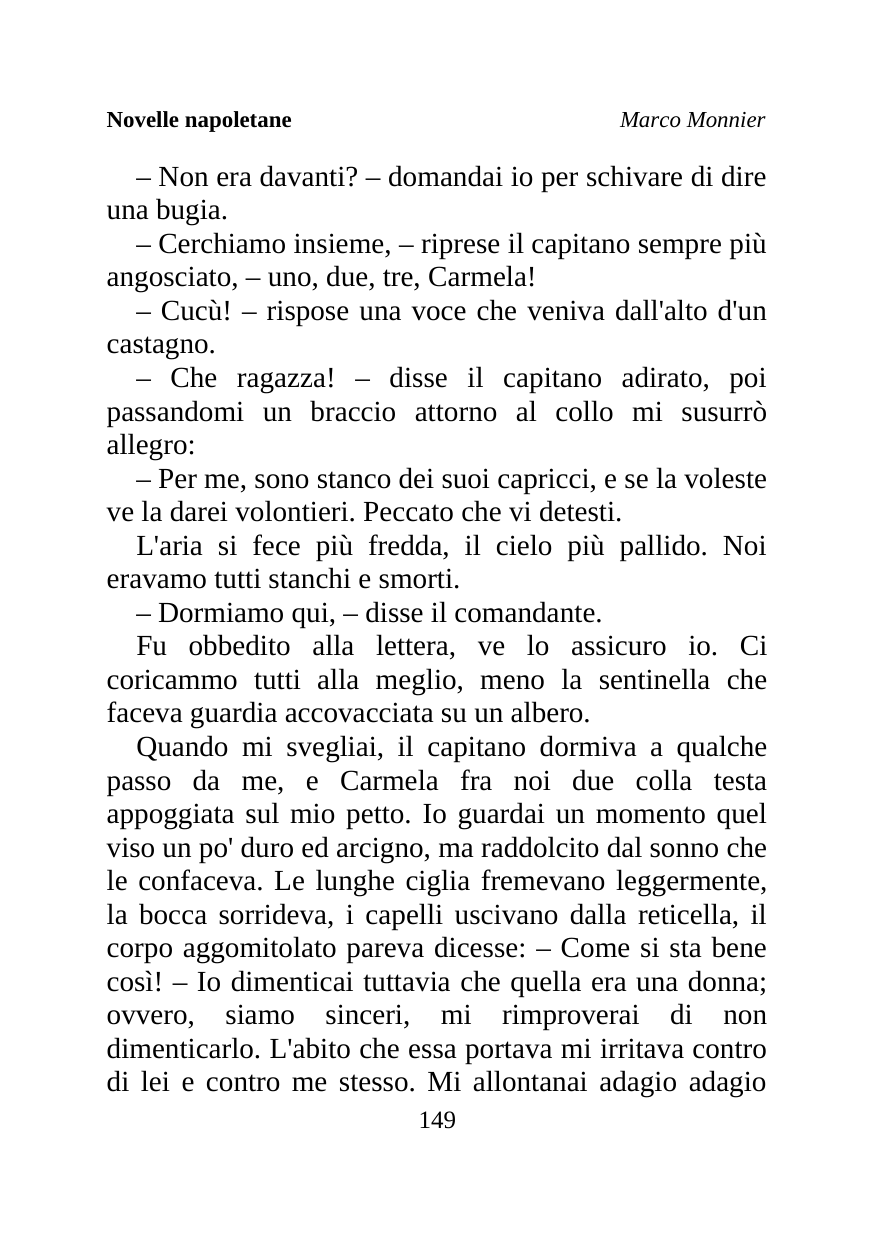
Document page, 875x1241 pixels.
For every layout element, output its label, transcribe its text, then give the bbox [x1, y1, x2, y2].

text – Per me, sono stanco dei suoi capricci, e se la voleste ve la darei volontieri. Peccato che vi detesti. [106, 461, 768, 528]
text – Non era davanti? – domandai io per schivare di dire una bugia. [106, 159, 768, 226]
text – Cerchiamo insieme, – riprese il capitano sempre più angosciato, – uno, due, tre, Carmela! [106, 226, 768, 293]
text – Cucù! – rispose una voce che veniva dall'alto d'un castagno. [106, 293, 768, 360]
text Quando mi svegliai, il capitano dormiva a qualche passo da me, e Carmela fra noi due colla testa appoggiata sul mio petto. Io guardai un momento quel viso un po' duro ed arcigno, ma raddolcito dal sonno che le confaceva. Le lunghe ciglia fremevano leggermente, la bocca sorrideva, i capelli uscivano dalla reticella, il corpo aggomitolato pareva dicesse: – Come si sta bene così! – Io dimenticai tuttavia che quella era una donna; ovvero, siamo sinceri, mi rimproverai di non dimenticarlo. L'abito che essa portava mi irritava contro di lei e contro me stesso. Mi allontanai adagio adagio [106, 729, 768, 1098]
text L'aria si fece più fredda, il cielo più pallido. Noi eravamo tutti stanchi e smorti. [106, 528, 768, 595]
text – Che ragazza! – disse il capitano adirato, poi passandomi un braccio attorno al collo mi susurrò allegro: [106, 360, 768, 461]
text – Dormiamo qui, – disse il comandante. [106, 595, 768, 628]
text Fu obbedito alla lettera, ve lo assicuro io. Ci coricammo tutti alla meglio, meno la sentinella che faceva guardia accovacciata su un albero. [106, 628, 768, 729]
